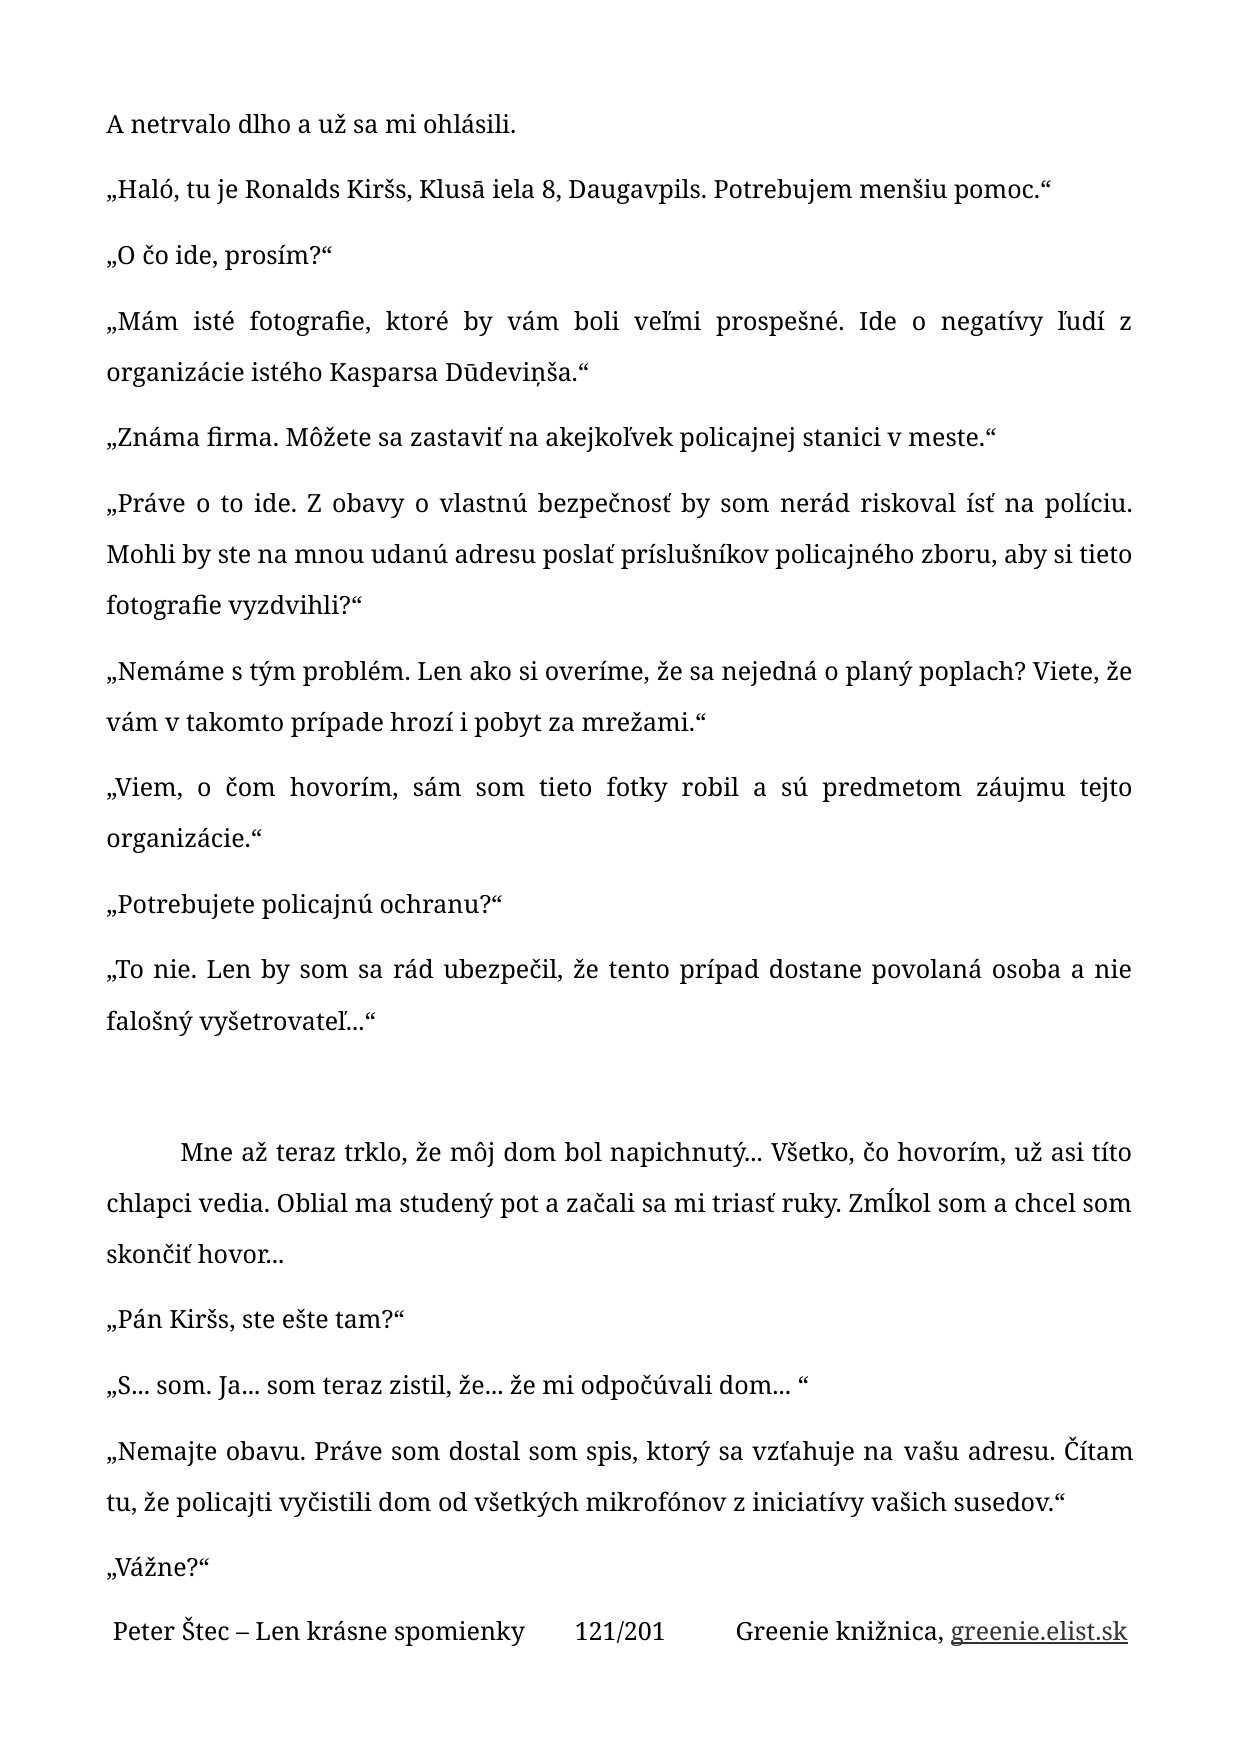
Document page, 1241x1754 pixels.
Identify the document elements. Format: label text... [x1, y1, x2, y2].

text „Pán Kiršs, ste ešte tam?“ [106, 1302, 1134, 1336]
text „Haló, tu je Ronalds Kiršs, Klusā iela 8, Daugavpils. Potrebujem menšiu pomoc.“ [106, 172, 1134, 206]
text „Známa firma. Môžete sa zastaviť na akejkoľvek policajnej stanici v meste.“ [106, 420, 1134, 454]
text „Práve o to ide. Z obavy o vlastnú bezpečnosť by som nerád riskoval ísť na políciu. Mohli by ste na mnou udanú adresu poslať príslušníkov policajného zboru, aby si tieto fotografie vyzdvihli?“ [106, 485, 1134, 622]
text „Nemajte obavu. Práve som dostal som spis, ktorý sa vzťahuje na vašu adresu. Čítam tu, že policajti vyčistili dom od všetkých mikrofónov z iniciatívy vašich susedov.“ [106, 1433, 1134, 1518]
text Mne až teraz trklo, že môj dom bol napichnutý... Všetko, čo hovorím, už asi títo chlapci vedia. Oblial ma studený pot a začali sa mi triasť ruky. Zmĺkol som a chcel som skončiť hovor... [106, 1134, 1134, 1271]
text „Potrebujete policajnú ochranu?“ [106, 886, 1134, 921]
text A netrvalo dlho a už sa mi ohlásili. [106, 106, 1134, 140]
text „S... som. Ja... som teraz zistil, že... že mi odpočúvali dom... “ [106, 1368, 1134, 1402]
text „To nie. Len by som sa rád ubezpečil, že tento prípad dostane povolaná osoba a nie falošný vyšetrovateľ...“ [106, 952, 1134, 1037]
text „Nemáme s tým problém. Len ako si overíme, že sa nejedná o planý poplach? Viete, že vám v takomto prípade hrozí i pobyt za mrežami.“ [106, 653, 1134, 738]
text „Vážne?“ [106, 1550, 1134, 1584]
text „Mám isté fotografie, ktoré by vám boli veľmi prospešné. Ide o negatívy ľudí z organizácie istého Kasparsa Dūdeviņša.“ [106, 303, 1134, 388]
text „Viem, o čom hovorím, sám som tieto fotky robil a sú predmetom záujmu tejto organizácie.“ [106, 770, 1134, 855]
text „O čo ide, prosím?“ [106, 237, 1134, 272]
